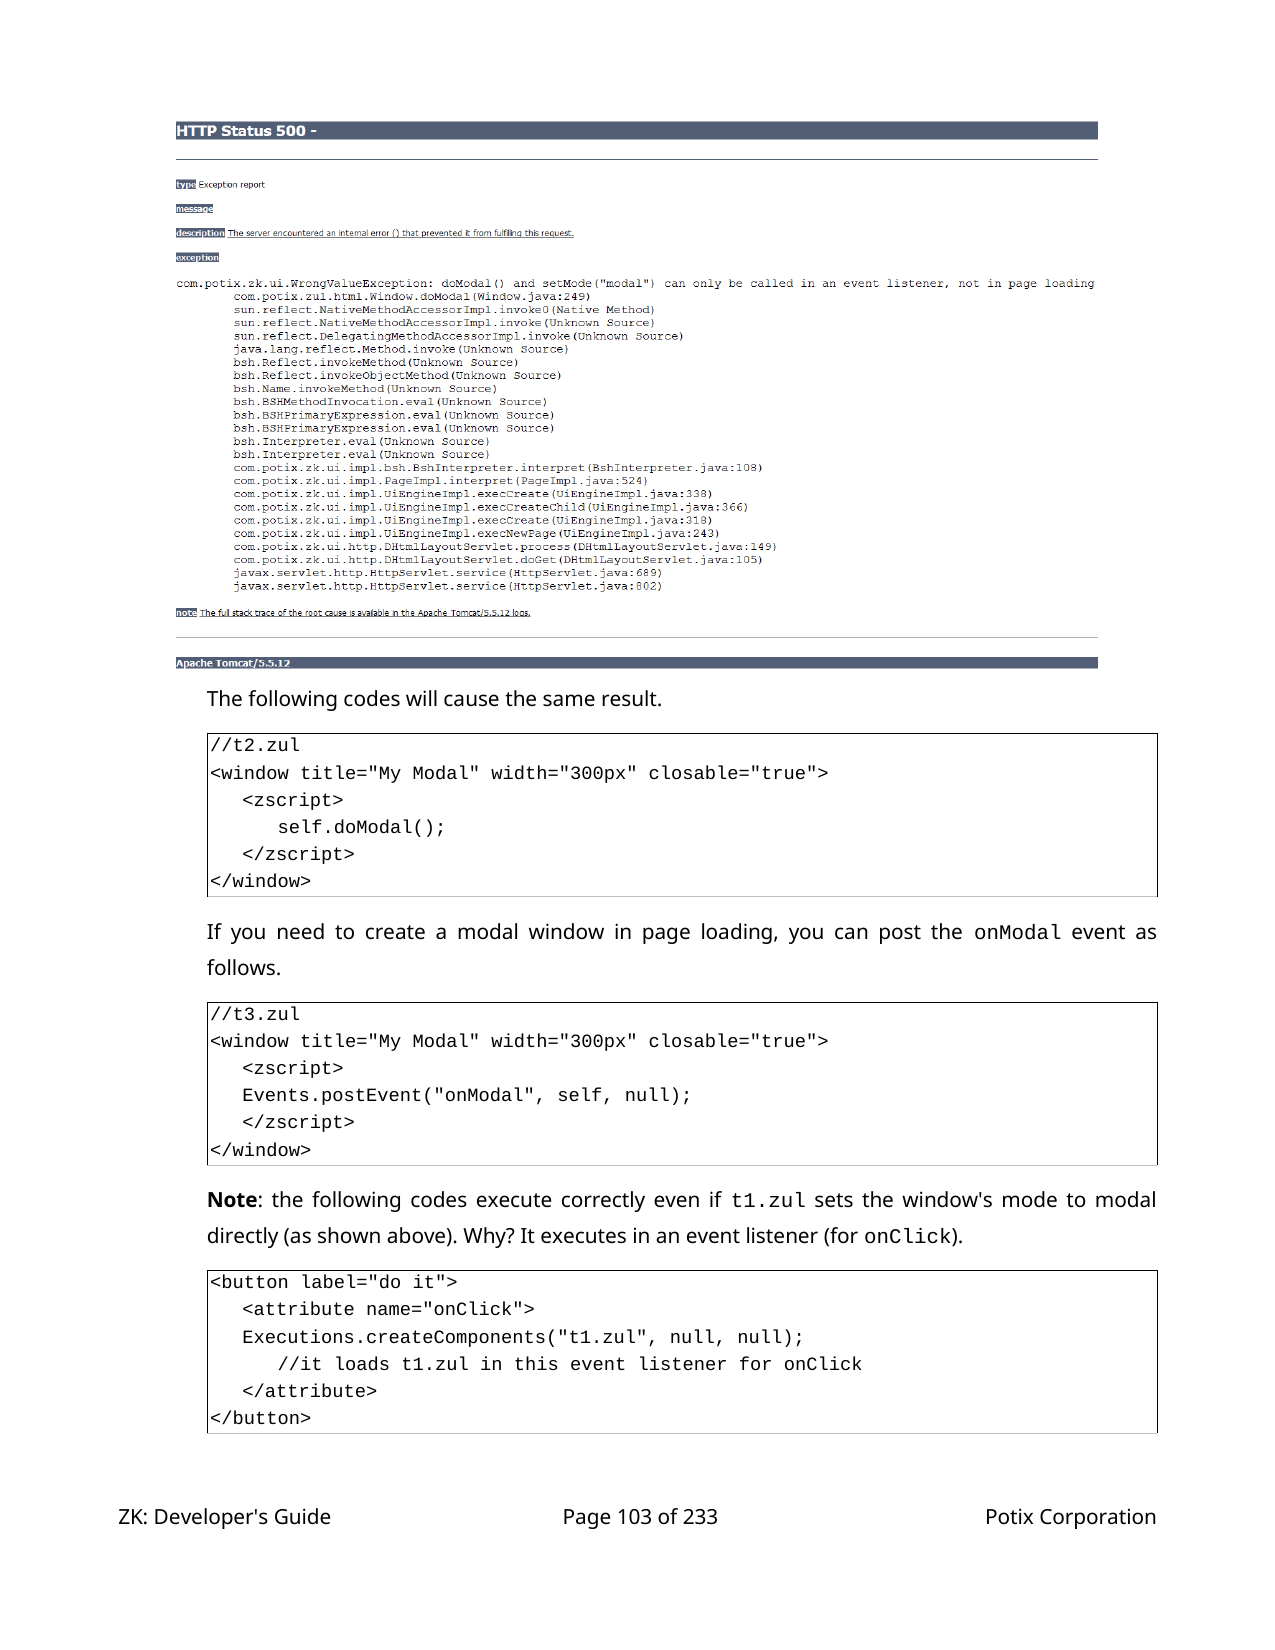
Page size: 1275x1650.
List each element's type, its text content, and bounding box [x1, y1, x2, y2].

text </zscript> [208, 842, 1157, 866]
text If you need to create a modal window in page loading, you can post the onModal event as follows. [207, 917, 1157, 981]
text Executions.createComponents("t1.zul", null, null); [208, 1324, 1157, 1349]
text <zscript> [208, 1056, 1157, 1080]
text <window title="My Modal" width="300px" closable="true"> [208, 1029, 1157, 1053]
picture [172, 118, 1103, 672]
text Note: the following codes execute correctly even if t1.zul sets the window's mode to modal directly (as shown above). Why? It executes in an event listener (for onClick). [207, 1185, 1157, 1249]
text Events.postEvent("onModal", self, null); [208, 1083, 1157, 1107]
text <attribute name="onClick"> [208, 1297, 1157, 1322]
text //it loads t1.zul in this event listener for onClick [208, 1352, 1157, 1376]
text </zscript> [208, 1110, 1157, 1134]
text <window title="My Modal" width="300px" closable="true"> [208, 761, 1157, 785]
text //t2.zul [208, 734, 1157, 758]
text <button label="do it"> [208, 1271, 1157, 1294]
text </window> [208, 1137, 1157, 1165]
text </attribute> [208, 1379, 1157, 1403]
text <zscript> [208, 788, 1157, 812]
text //t3.zul [208, 1003, 1157, 1026]
text The following codes will cause the same result. [207, 672, 1157, 713]
text </window> [208, 869, 1157, 896]
text self.doModal(); [208, 815, 1157, 839]
text </button> [208, 1406, 1157, 1433]
